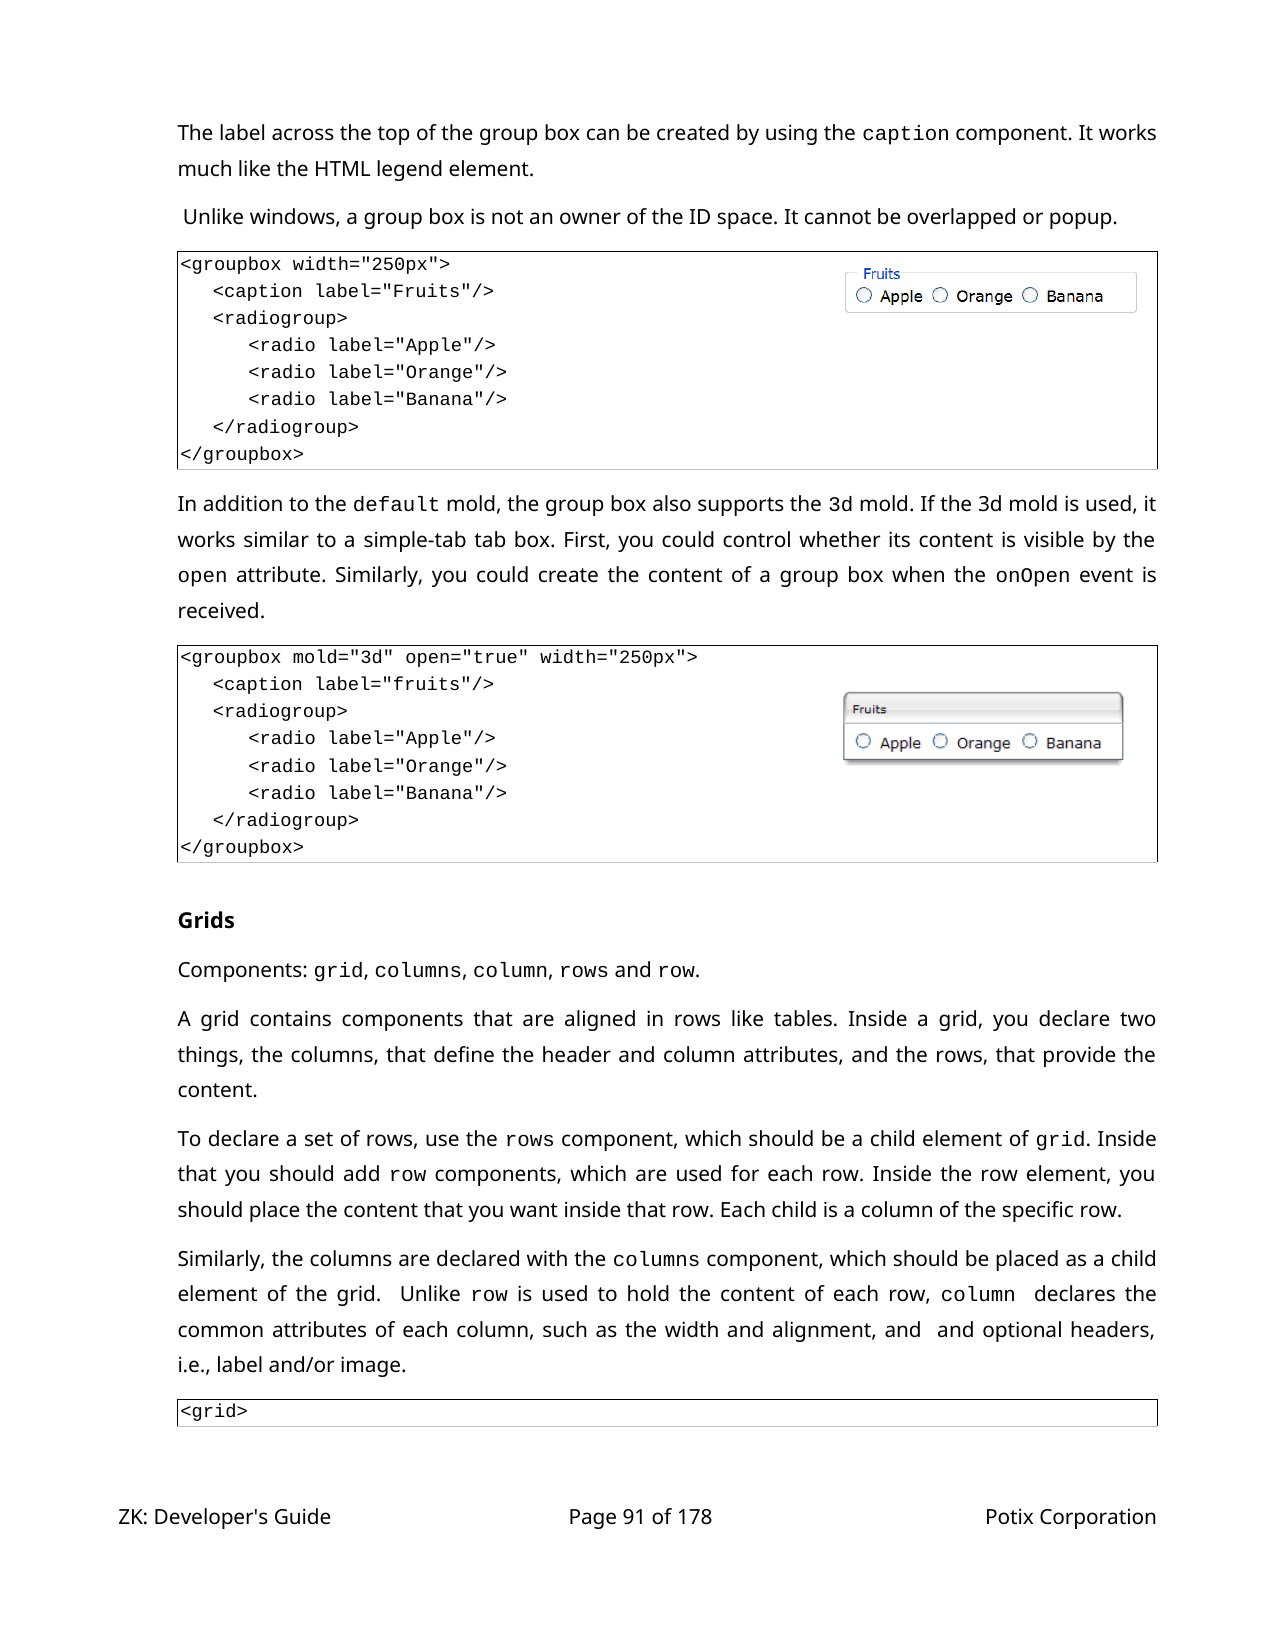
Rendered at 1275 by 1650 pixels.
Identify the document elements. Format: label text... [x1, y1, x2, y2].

subtitle Grids [177, 905, 1157, 935]
text <radiogroup> [178, 699, 841, 723]
text <caption label="fruits"/> [178, 672, 1157, 696]
text <radio label="Banana"/> [178, 781, 1157, 805]
text </groupbox> [178, 442, 1157, 469]
text <radio label="Orange"/> [178, 360, 1157, 384]
picture [843, 266, 1140, 315]
text The label across the top of the group box can be created by using the caption component. It works much like the HTML legend element. [177, 118, 1157, 182]
text <radio label="Apple"/> [178, 726, 841, 751]
picture [841, 691, 1128, 766]
text <radio label="Banana"/> [178, 387, 1157, 412]
text [1128, 699, 1157, 723]
text </radiogroup> [178, 808, 1157, 832]
text <radiogroup> [178, 306, 1157, 330]
text <caption label="Fruits"/> [178, 278, 843, 303]
text </radiogroup> [178, 414, 1157, 439]
text <groupbox width="250px"> [178, 252, 1157, 276]
text <radio label="Apple"/> [178, 333, 1157, 357]
text Unlike windows, a group box is not an owner of the ID space. It cannot be overlapped or popup. [177, 202, 1157, 231]
text Components: grid, columns, column, rows and row. [177, 955, 1157, 984]
text To declare a set of rows, use the rows component, which should be a child element of grid. Inside that you should add row components, which are used for each row. Inside the row element, you should place the content that you want inside that row. Each child is a column of the specific row. [177, 1124, 1157, 1223]
text </groupbox> [178, 835, 1157, 862]
text <radio label="Orange"/> [178, 753, 1157, 778]
text Similarly, the columns are declared with the columns component, which should be placed as a child element of the grid. Unlike row is used to hold the content of each row, column declares the common attributes of each column, such as the width and alignment, and and optional headers, i.e., label and/or image. [177, 1244, 1157, 1378]
text A grid contains components that are aligned in rows like tables. Inside a grid, you declare two things, the columns, that define the header and column attributes, and the rows, that provide the content. [177, 1004, 1157, 1103]
text In addition to the default mold, the group box also supports the 3d mold. If the 3d mold is used, it works similar to a simple-tab tab box. First, you could control whether its content is visible by the open attribute. Similarly, you could create the content of a group box when the onOpen event is received. [177, 489, 1157, 624]
text <groupbox mold="3d" open="true" width="250px"> [178, 646, 1157, 669]
text [1128, 726, 1157, 751]
text <grid> [178, 1400, 1157, 1426]
